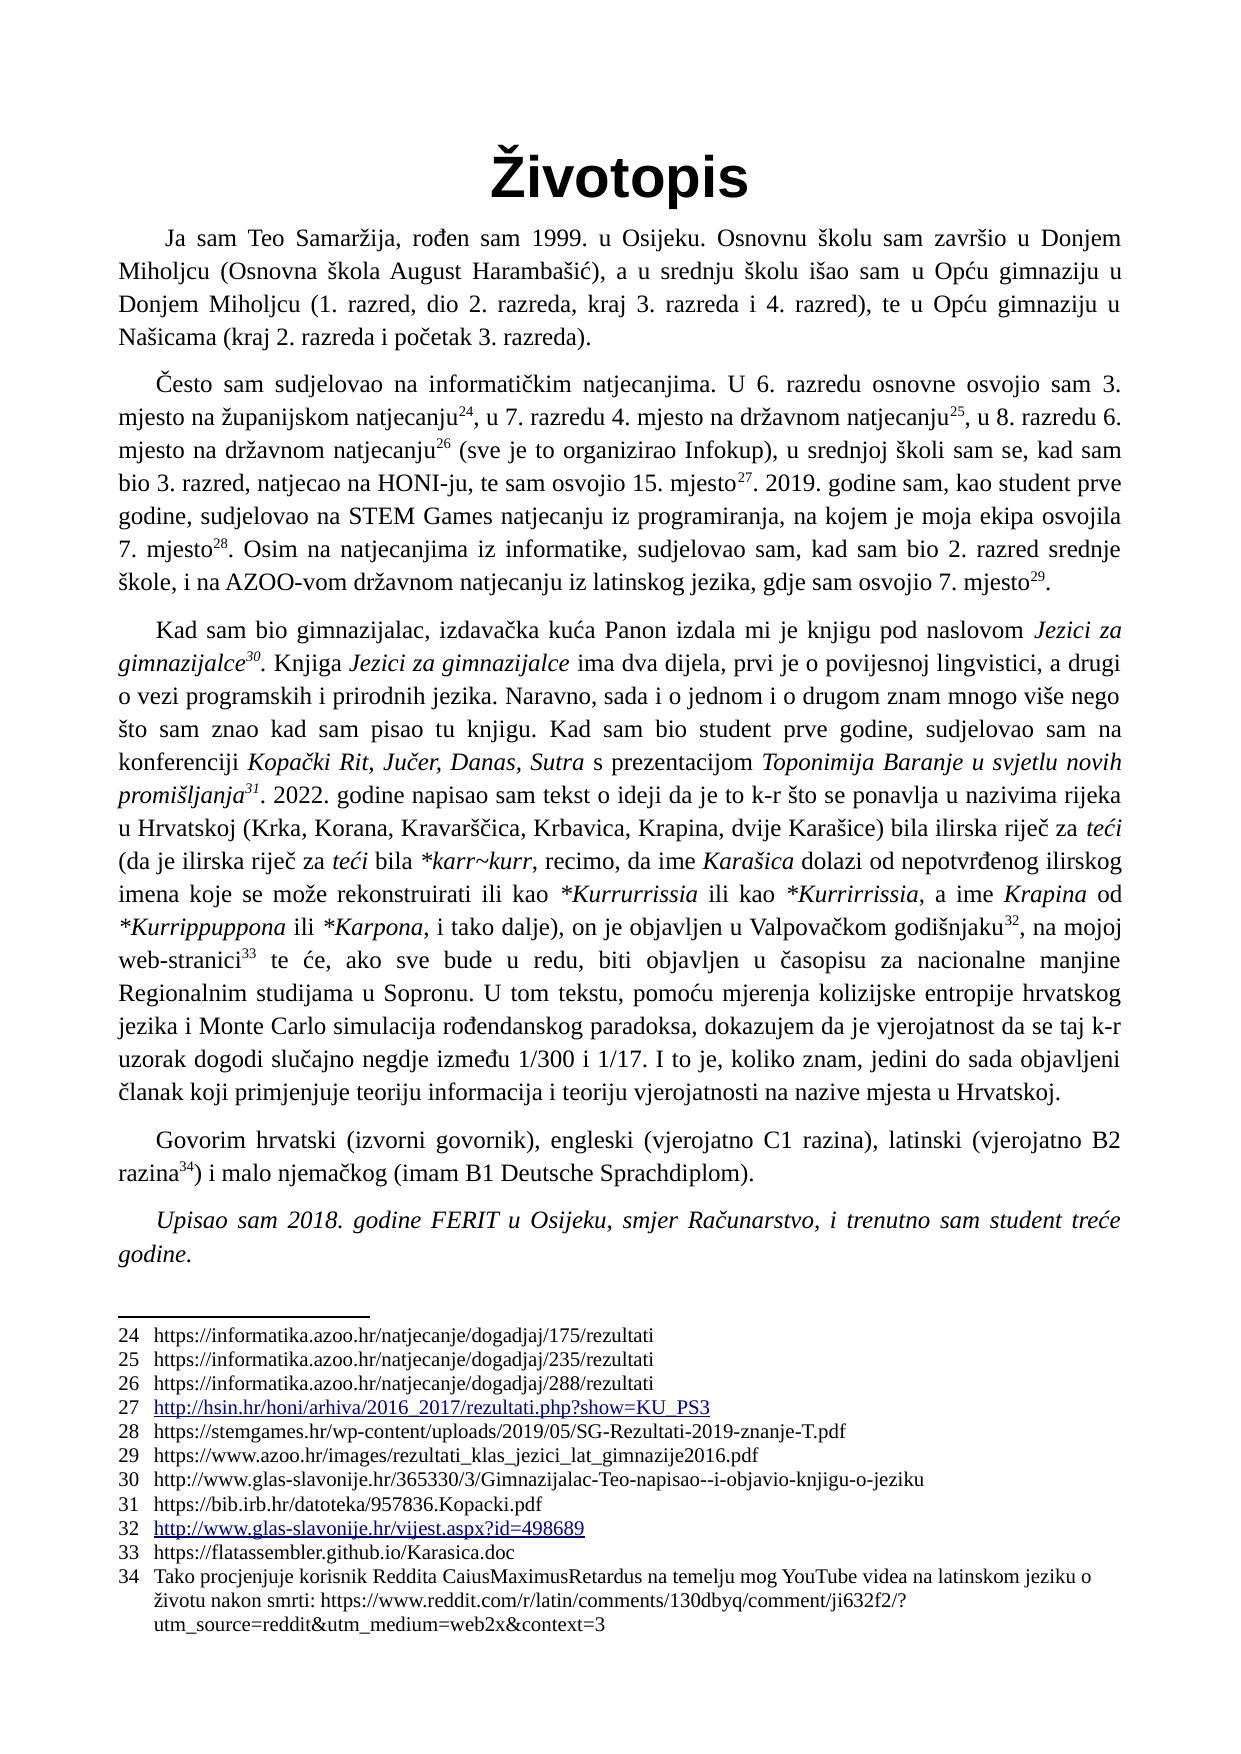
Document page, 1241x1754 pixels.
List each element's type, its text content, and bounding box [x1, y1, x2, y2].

text https://flatassembler.github.io/Karasica.doc [118, 1539, 1122, 1564]
text http://hsin.hr/honi/arhiva/2016_2017/rezultati.php?show=KU_PS3 [118, 1395, 1122, 1419]
text https://informatika.azoo.hr/natjecanje/dogadjaj/175/rezultati [118, 1323, 1122, 1347]
text https://informatika.azoo.hr/natjecanje/dogadjaj/235/rezultati [118, 1347, 1122, 1371]
text https://informatika.azoo.hr/natjecanje/dogadjaj/288/rezultati [118, 1371, 1122, 1395]
text http://www.glas-slavonije.hr/vijest.aspx?id=498689 [118, 1516, 1122, 1539]
text http://www.glas-slavonije.hr/365330/3/Gimnazijalac-Teo-napisao--i-objavio-knjigu-o-jeziku [118, 1467, 1122, 1491]
text Tako procjenjuje korisnik Reddita CaiusMaximusRetardus na temelju mog YouTube videa na latinskom jeziku o životu nakon smrti: https://www.reddit.com/r/latin/comments/130dbyq/comment/ji632f2/?utm_source=reddit&utm_medium=web2x&context=3 [118, 1564, 1122, 1636]
text Upisao sam 2018. godine FERIT u Osijeku, smjer Računarstvo, i trenutno sam student treće godine. [118, 1206, 1122, 1267]
text https://bib.irb.hr/datoteka/957836.Kopacki.pdf [118, 1491, 1122, 1516]
text Često sam sudjelovao na informatičkim natjecanjima. U 6. razredu osnovne osvojio sam 3. mjesto na županijskom natjecanju, u 7. razredu 4. mjesto na državnom natjecanju, u 8. razredu 6. mjesto na državnom natjecanju (sve je to organizirao Infokup), u srednjoj školi sam se, kad sam bio 3. razred, natjecao na HONI-ju, te sam osvojio 15. mjesto. 2019. godine sam, kao student prve godine, sudjelovao na STEM Games natjecanju iz programiranja, na kojem je moja ekipa osvojila 7. mjesto. Osim na natjecanjima iz informatike, sudjelovao sam, kad sam bio 2. razred srednje škole, i na AZOO-vom državnom natjecanju iz latinskog jezika, gdje sam osvojio 7. mjesto. [118, 369, 1122, 596]
text https://stemgames.hr/wp-content/uploads/2019/05/SG-Rezultati-2019-znanje-T.pdf [118, 1419, 1122, 1443]
text Kad sam bio gimnazijalac, izdavačka kuća Panon izdala mi je knjigu pod naslovom Jezici za gimnazijalce. Knjiga Jezici za gimnazijalce ima dva dijela, prvi je o povijesnoj lingvistici, a drugi o vezi programskih i prirodnih jezika. Naravno, sada i o jednom i o drugom znam mnogo više nego što sam znao kad sam pisao tu knjigu. Kad sam bio student prve godine, sudjelovao sam na konferenciji Kopački Rit, Jučer, Danas, Sutra s prezentacijom Toponimija Baranje u svjetlu novih promišljanja. 2022. godine napisao sam tekst o ideji da je to k-r što se ponavlja u nazivima rijeka u Hrvatskoj (Krka, Korana, Kravarščica, Krbavica, Krapina, dvije Karašice) bila ilirska riječ za teći (da je ilirska riječ za teći bila *karr~kurr, recimo, da ime Karašica dolazi od nepotvrđenog ilirskog imena koje se može rekonstruirati ili kao *Kurrurrissia ili kao *Kurrirrissia, a ime Krapina od *Kurrippuppona ili *Karpona, i tako dalje), on je objavljen u Valpovačkom godišnjaku, na mojoj web-stranici te će, ako sve bude u redu, biti objavljen u časopisu za nacionalne manjine Regionalnim studijama u Sopronu. U tom tekstu, pomoću mjerenja kolizijske entropije hrvatskog jezika i Monte Carlo simulacija rođendanskog paradoksa, dokazujem da je vjerojatnost da se taj k-r uzorak dogodi slučajno negdje između 1/300 i 1/17. I to je, koliko znam, jedini do sada objavljeni članak koji primjenjuje teoriju informacija i teoriju vjerojatnosti na nazive mjesta u Hrvatskoj. [118, 615, 1122, 1106]
text Ja sam Teo Samaržija, rođen sam 1999. u Osijeku. Osnovnu školu sam završio u Donjem Miholjcu (Osnovna škola August Harambašić), a u srednju školu išao sam u Opću gimnaziju u Donjem Miholjcu (1. razred, dio 2. razreda, kraj 3. razreda i 4. razred), te u Opću gimnaziju u Našicama (kraj 2. razreda i početak 3. razreda). [118, 223, 1122, 351]
title Životopis [118, 143, 1122, 210]
text https://www.azoo.hr/images/rezultati_klas_jezici_lat_gimnazije2016.pdf [118, 1443, 1122, 1467]
text Govorim hrvatski (izvorni govornik), engleski (vjerojatno C1 razina), latinski (vjerojatno B2 razina) i malo njemačkog (imam B1 Deutsche Sprachdiplom). [118, 1125, 1122, 1187]
